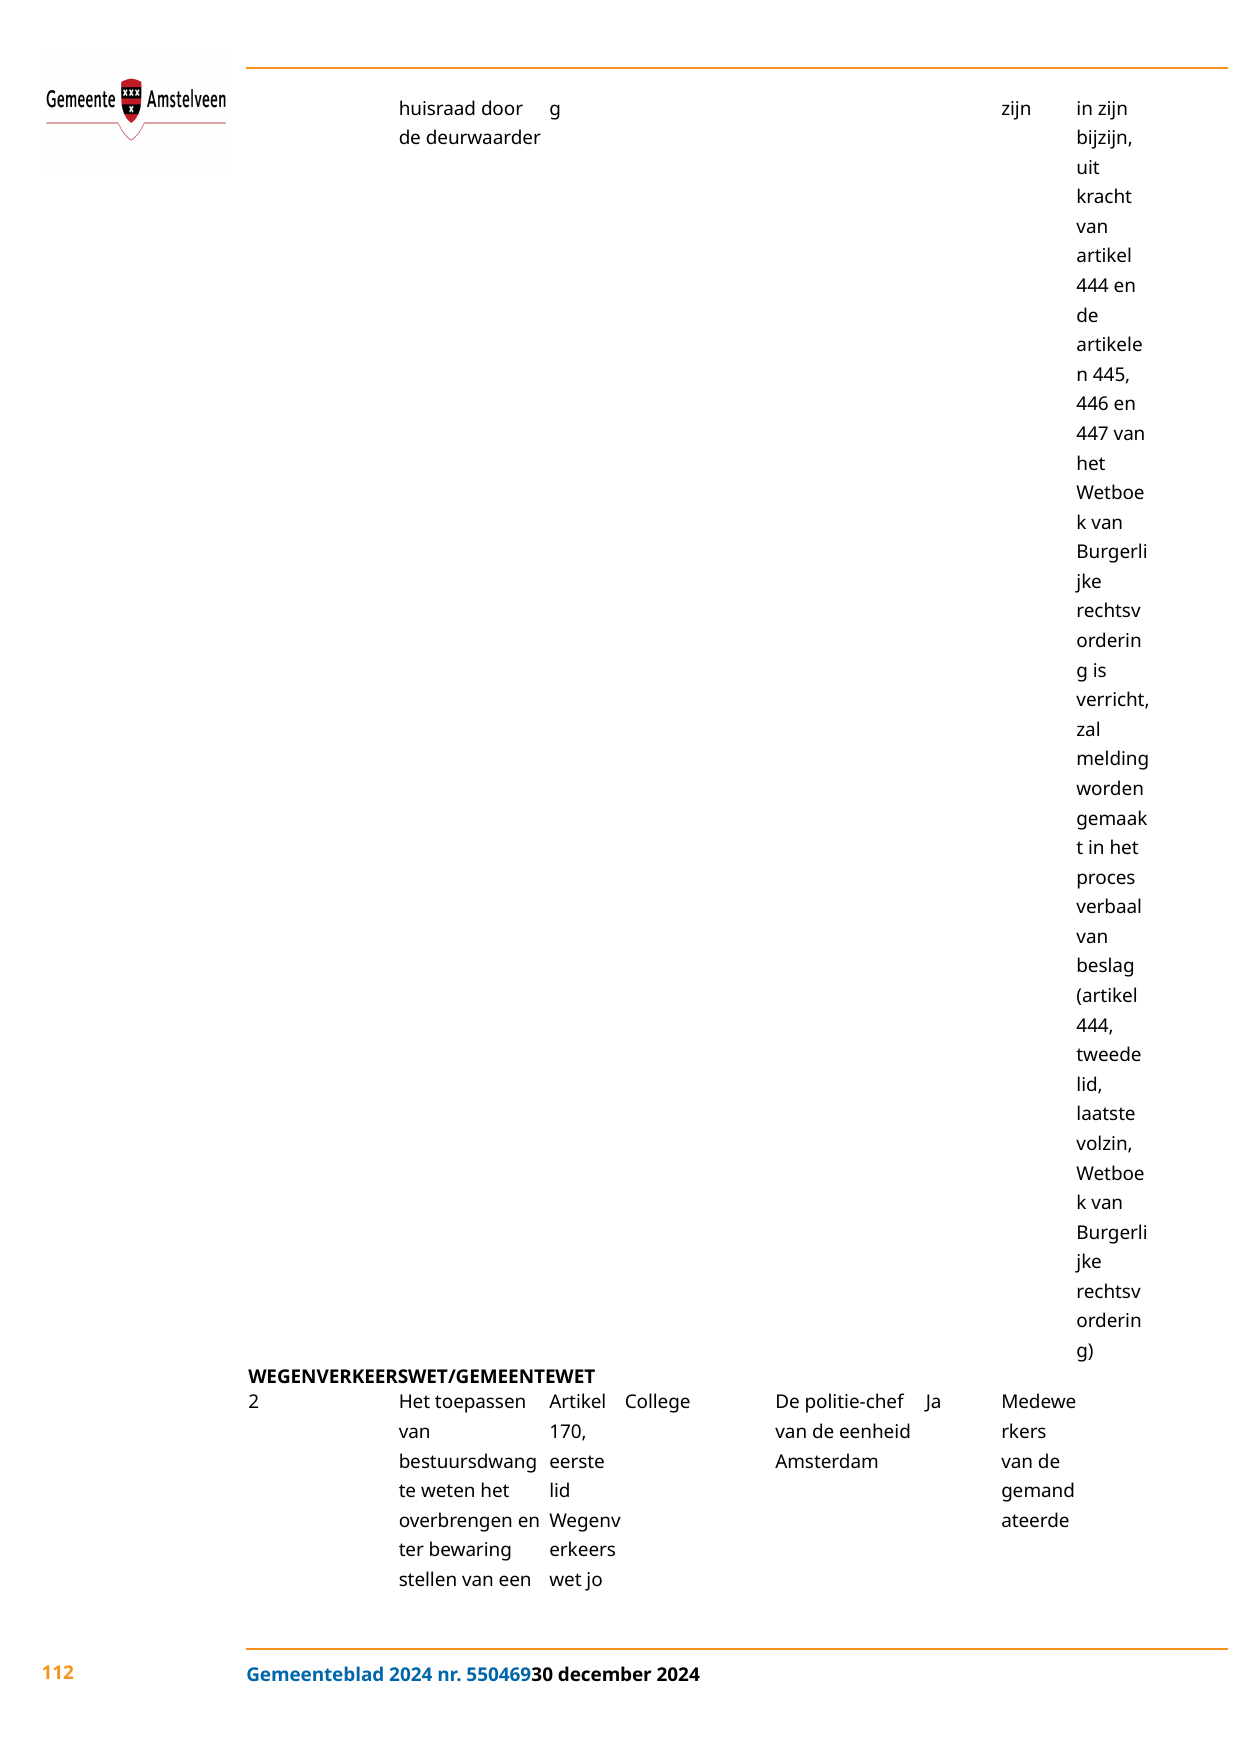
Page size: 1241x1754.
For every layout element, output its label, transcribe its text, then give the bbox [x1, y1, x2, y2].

table_cell [926, 95, 1001, 1363]
table_cell College [625, 1389, 775, 1592]
table_cell in zijn bijzijn, uit kracht van artikel 444 en de artikelen 445, 446 en 447 van het Wetboek van Burgerlijke rechtsvordering is verricht, zal melding worden gemaakt in het proces verbaal van beslag (artikel 444, tweede lid, laatste volzin, Wetboek van Burgerlijke rechtsvordering) [1076, 95, 1152, 1363]
table_cell huisraad door de deurwaarder [399, 95, 549, 1363]
table_cell WEGENVERKEERSWET/GEMEENTEWET [248, 1363, 1152, 1389]
picture [41, 47, 231, 172]
table_cell g [549, 95, 624, 1363]
table_cell [1076, 1389, 1152, 1592]
table_cell Ja [926, 1389, 1001, 1592]
table_cell [775, 95, 926, 1363]
table_cell 2 [248, 1389, 398, 1592]
table_cell Artikel 170, eerste lid Wegenverkeerswet jo [549, 1389, 624, 1592]
table_cell Medewerkers van de gemandateerde [1001, 1389, 1076, 1592]
table_cell zijn [1001, 95, 1076, 1363]
table_cell Het toepassen van bestuursdwang te weten het overbrengen en ter bewaring stellen van een [399, 1389, 549, 1592]
table_cell [625, 95, 775, 1363]
table_cell De politie-chef van de eenheid Amsterdam [775, 1389, 926, 1592]
table_cell [248, 95, 398, 1363]
